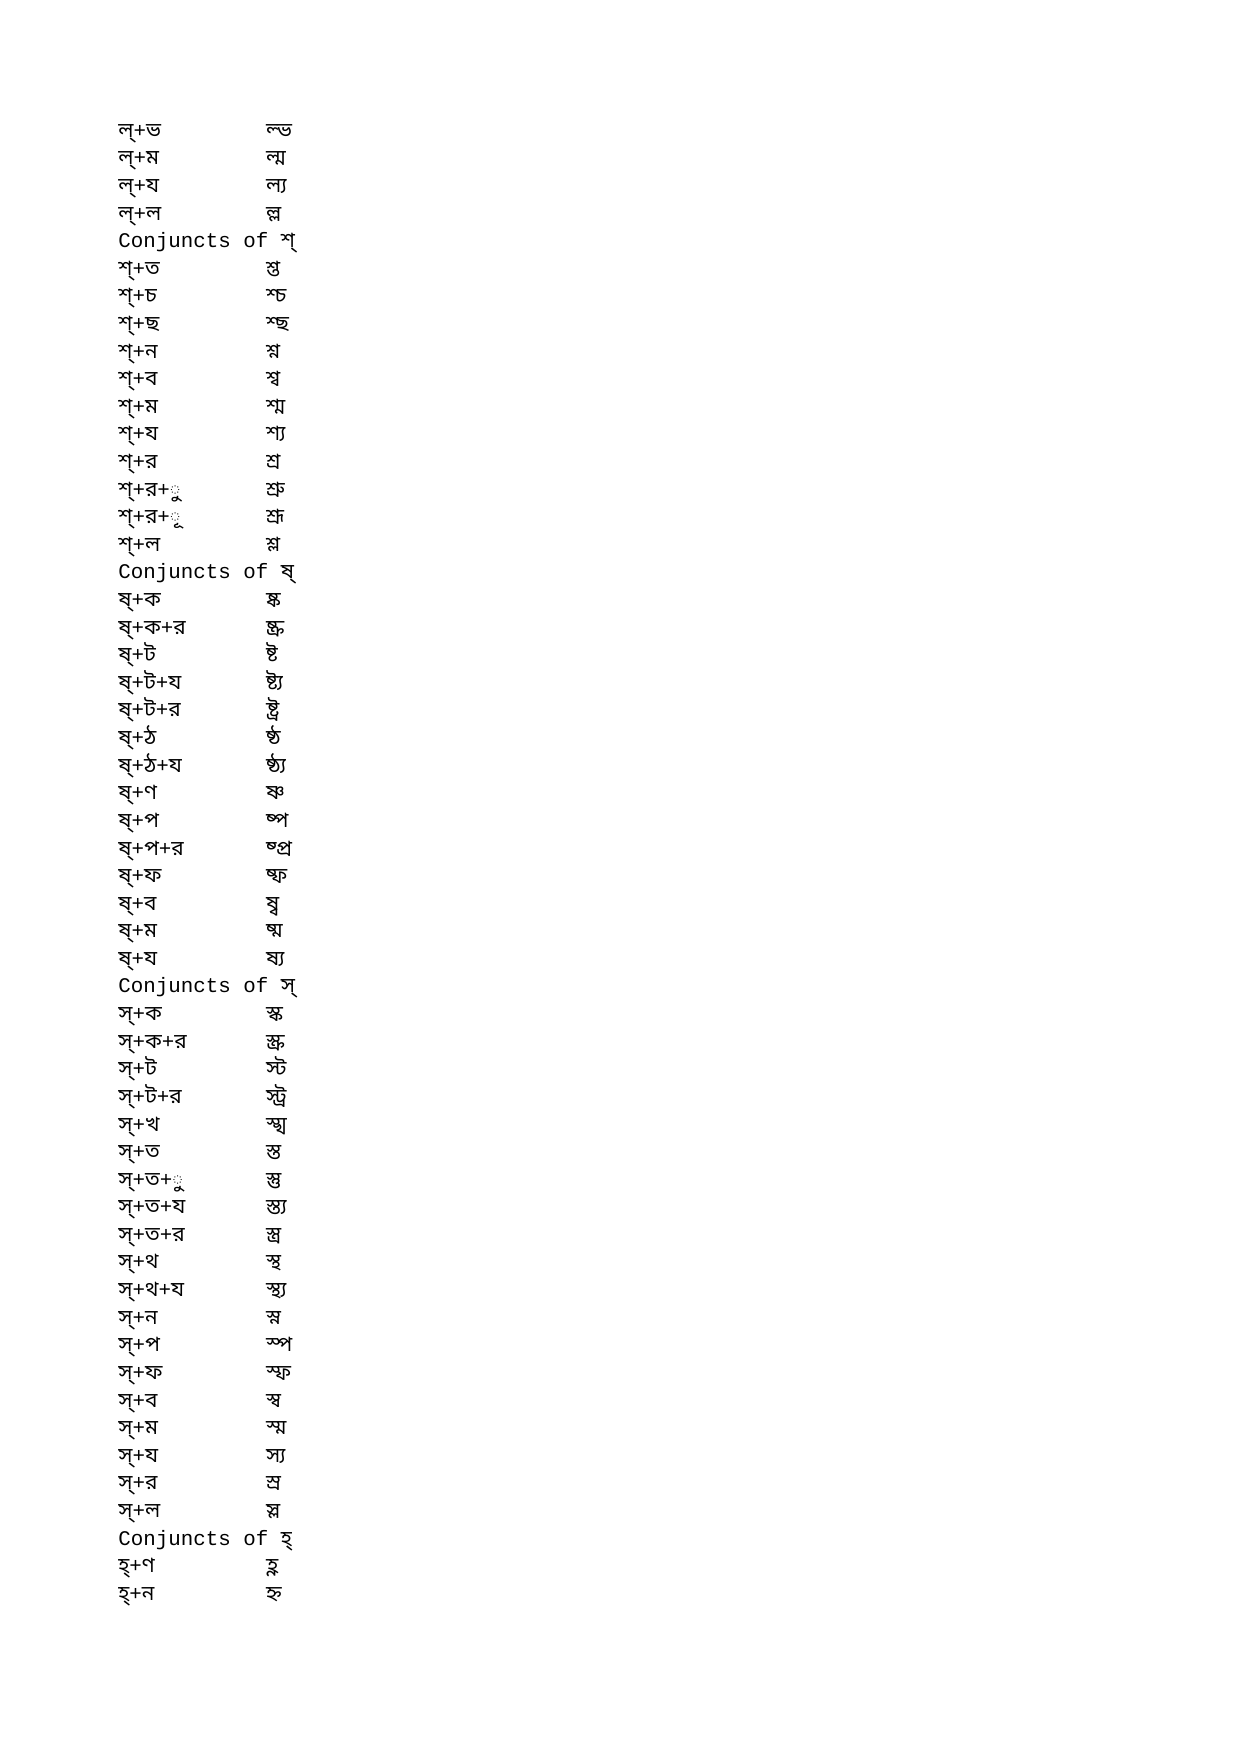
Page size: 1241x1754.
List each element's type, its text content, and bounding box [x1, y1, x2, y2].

text ষ্‌+ট ষ্ট [118, 643, 1122, 670]
text শ্‌+ন শ্ন [118, 339, 1122, 367]
text স্‌+থ+য স্থ্য [118, 1277, 1122, 1305]
text ষ্‌+য ষ্য [118, 946, 1122, 974]
text স্‌+ত স্ত [118, 1139, 1122, 1167]
text স্+ত+ু স্তু [118, 1167, 1122, 1195]
text ষ্‌+ক+র ষ্ক্র [118, 615, 1122, 643]
text ল্‌+ল ল্ল [118, 201, 1122, 228]
text শ্‌+ম শ্ম [118, 394, 1122, 422]
text স্‌+ল স্ল [118, 1498, 1122, 1526]
text ষ্‌+ঠ ষ্ঠ [118, 725, 1122, 753]
text ল্‌+ভ ল্ভ [118, 118, 1122, 146]
text শ্‌+ল শ্ল [118, 532, 1122, 560]
text Conjuncts of ষ্‌ [118, 560, 1122, 587]
text ষ্‌+ণ ষ্ণ [118, 781, 1122, 808]
text হ্‌+ণ হ্ণ [118, 1553, 1122, 1581]
text শ্‌+র শ্র [118, 449, 1122, 477]
text ল্‌+ম ল্ম [118, 146, 1122, 173]
text Conjuncts of স্ [118, 974, 1122, 1001]
text শ্‌+ছ শ্ছ [118, 311, 1122, 339]
text শ্‌+য শ্য [118, 422, 1122, 449]
text স্‌+ত+য স্ত্য [118, 1195, 1122, 1222]
text ষ্‌+প+র ষ্প্র [118, 836, 1122, 863]
text স্‌+ফ স্ফ [118, 1360, 1122, 1388]
text ষ্‌+ব ষ্ব [118, 891, 1122, 919]
text স্‌+য স্য [118, 1443, 1122, 1471]
text শ্‌+চ শ্চ [118, 284, 1122, 311]
text স্‌+ত+র স্ত্র [118, 1222, 1122, 1250]
text Conjuncts of হ্‌ [118, 1526, 1122, 1553]
text ষ্‌+ক ষ্ক [118, 587, 1122, 615]
text স্‌+প স্প [118, 1333, 1122, 1360]
text ষ্‌+ট+য ষ্ট্য [118, 670, 1122, 698]
text ষ্‌+ফ ষ্ফ [118, 863, 1122, 891]
text স্‌+ক+র স্ক্র [118, 1029, 1122, 1057]
text শ্+র+ু শ্রু [118, 477, 1122, 504]
text ষ্‌+প ষ্প [118, 808, 1122, 836]
text স্‌+ট স্ট [118, 1057, 1122, 1084]
text স্‌+ন স্ন [118, 1305, 1122, 1333]
text স্‌+ক স্ক [118, 1001, 1122, 1029]
text ল্‌+য ল্য [118, 173, 1122, 201]
text ষ্‌+ট+র ষ্ট্র [118, 698, 1122, 725]
text শ্+র+ূ শ্রূ [118, 504, 1122, 532]
text স্‌+র স্র [118, 1471, 1122, 1498]
text স্‌+ব স্ব [118, 1388, 1122, 1416]
text ষ্‌+ঠ+য ষ্ঠ্য [118, 753, 1122, 781]
text স্‌+ম স্ম [118, 1416, 1122, 1443]
text স্‌+থ স্থ [118, 1250, 1122, 1277]
text শ্‌+ব শ্ব [118, 367, 1122, 394]
text স্‌+ট+র স্ট্র [118, 1084, 1122, 1112]
text ষ্‌+ম ষ্ম [118, 919, 1122, 946]
text স্‌+খ স্খ [118, 1112, 1122, 1139]
text Conjuncts of শ্‌ [118, 228, 1122, 256]
text হ্‌+ন হ্ন [118, 1581, 1122, 1609]
text শ্‌+ত শ্ত [118, 256, 1122, 284]
